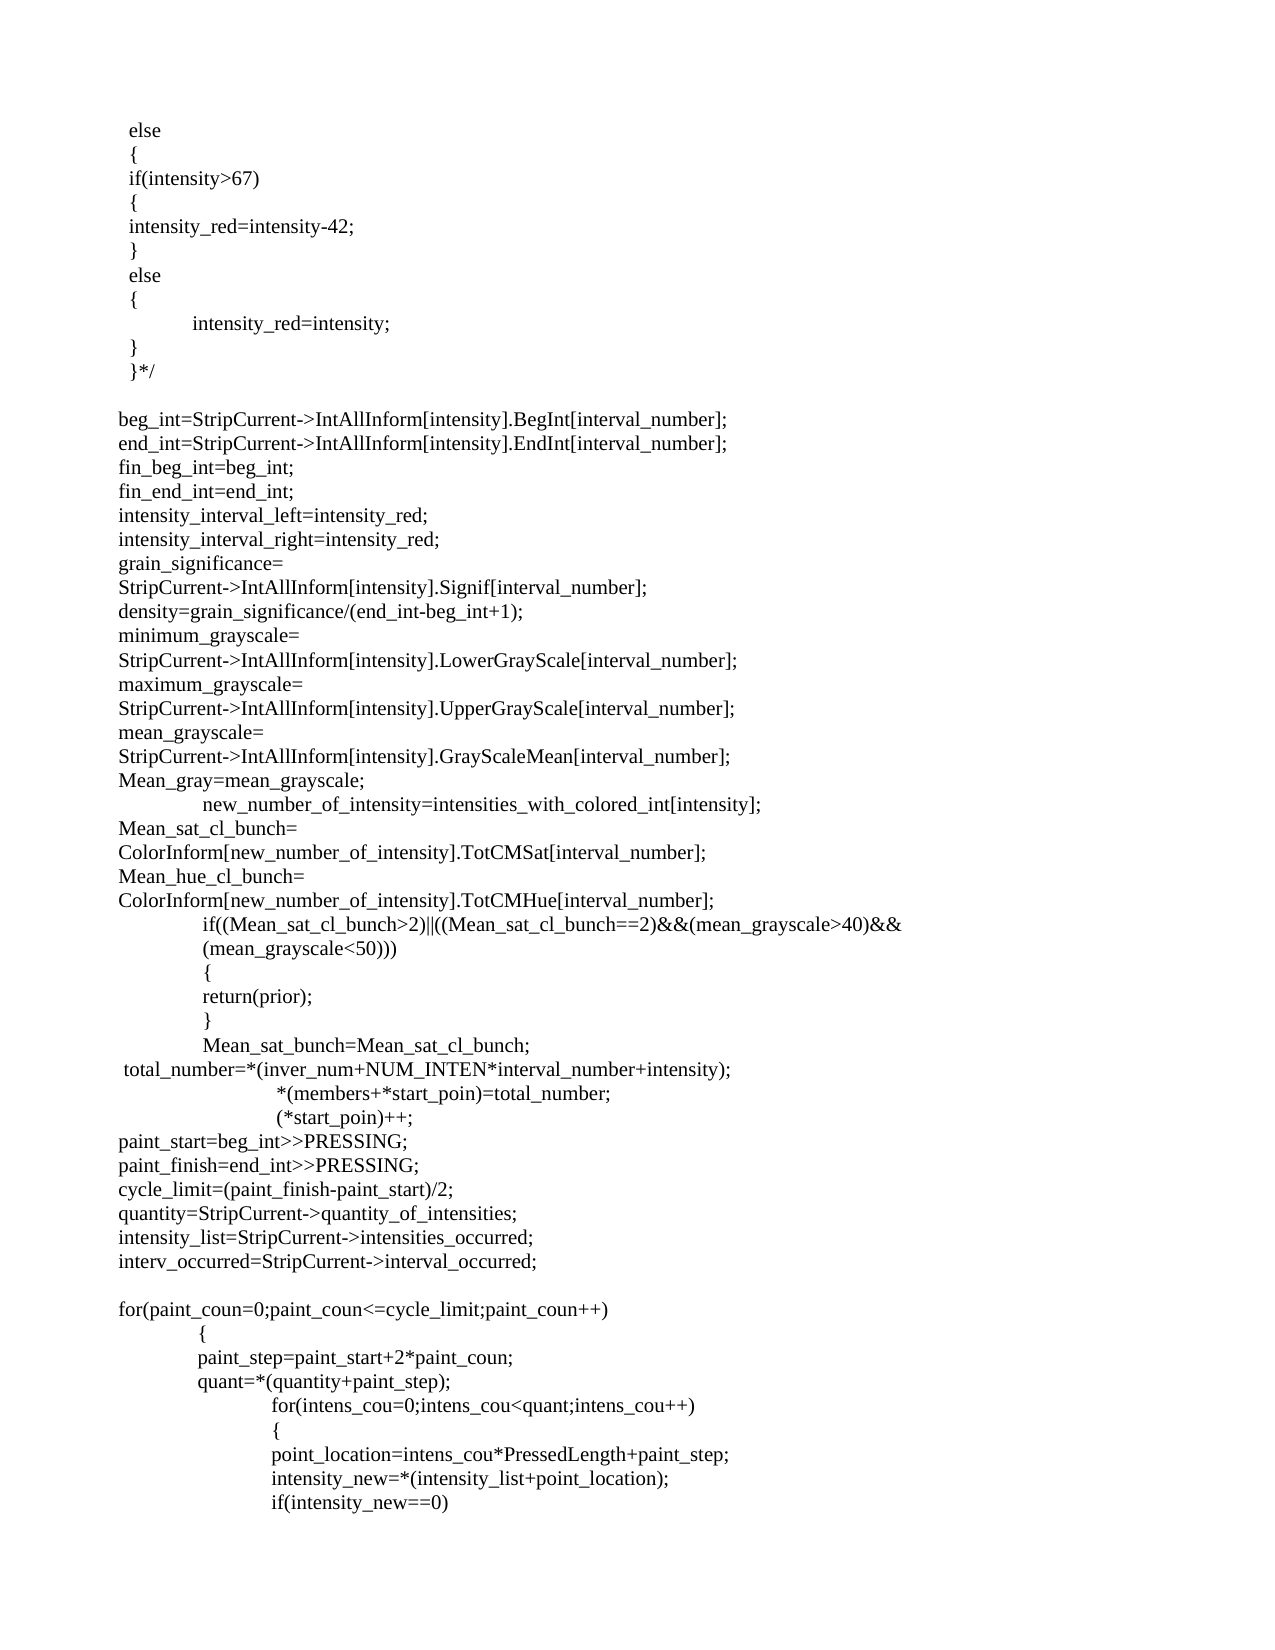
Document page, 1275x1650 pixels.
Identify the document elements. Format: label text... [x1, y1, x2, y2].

text *(members+*start_poin)=total_number; [118, 1081, 1157, 1105]
text StripCurrent->IntAllInform[intensity].GrayScaleMean[interval_number]; [118, 744, 1157, 768]
text Mean_sat_bunch=Mean_sat_cl_bunch; [118, 1032, 1157, 1057]
text } [118, 238, 1157, 262]
text grain_significance= [118, 551, 1157, 575]
text StripCurrent->IntAllInform[intensity].LowerGrayScale[interval_number]; [118, 647, 1157, 672]
text quant=*(quantity+paint_step); [118, 1369, 1157, 1393]
text return(prior); [118, 984, 1157, 1008]
text { [118, 1321, 1157, 1345]
text { [118, 142, 1157, 166]
text ColorInform[new_number_of_intensity].TotCMSat[interval_number]; [118, 840, 1157, 864]
text end_int=StripCurrent->IntAllInform[intensity].EndInt[interval_number]; [118, 431, 1157, 455]
text interv_occurred=StripCurrent->interval_occurred; [118, 1249, 1157, 1273]
text fin_end_int=end_int; [118, 479, 1157, 503]
text if(intensity>67) [118, 166, 1157, 190]
text }*/ [118, 359, 1157, 383]
text intensity_red=intensity-42; [118, 214, 1157, 238]
text paint_start=beg_int>>PRESSING; [118, 1129, 1157, 1153]
text { [118, 1417, 1157, 1442]
text Mean_hue_cl_bunch= [118, 864, 1157, 888]
text minimum_grayscale= [118, 623, 1157, 647]
text total_number=*(inver_num+NUM_INTEN*interval_number+intensity); [118, 1057, 1157, 1081]
text maximum_grayscale= [118, 672, 1157, 696]
text } [118, 1008, 1157, 1032]
text { [118, 960, 1157, 984]
text { [118, 287, 1157, 311]
text { [118, 190, 1157, 214]
text else [118, 118, 1157, 142]
text mean_grayscale= [118, 720, 1157, 744]
text density=grain_significance/(end_int-beg_int+1); [118, 599, 1157, 623]
text StripCurrent->IntAllInform[intensity].Signif[interval_number]; [118, 575, 1157, 599]
text intensity_interval_right=intensity_red; [118, 527, 1157, 551]
text new_number_of_intensity=intensities_with_colored_int[intensity]; [118, 792, 1157, 816]
text paint_finish=end_int>>PRESSING; [118, 1153, 1157, 1177]
text (*start_poin)++; [118, 1105, 1157, 1129]
text Mean_sat_cl_bunch= [118, 816, 1157, 840]
text beg_int=StripCurrent->IntAllInform[intensity].BegInt[interval_number]; [118, 407, 1157, 431]
text point_location=intens_cou*PressedLength+paint_step; [118, 1442, 1157, 1466]
text intensity_new=*(intensity_list+point_location); [118, 1466, 1157, 1490]
text fin_beg_int=beg_int; [118, 455, 1157, 479]
text Mean_gray=mean_grayscale; [118, 768, 1157, 792]
text intensity_list=StripCurrent->intensities_occurred; [118, 1225, 1157, 1249]
text paint_step=paint_start+2*paint_coun; [118, 1345, 1157, 1369]
text if((Mean_sat_cl_bunch>2)||((Mean_sat_cl_bunch==2)&&(mean_grayscale>40)&& [118, 912, 1157, 936]
text StripCurrent->IntAllInform[intensity].UpperGrayScale[interval_number]; [118, 696, 1157, 720]
text for(paint_coun=0;paint_coun<=cycle_limit;paint_coun++) [118, 1297, 1157, 1321]
text (mean_grayscale<50))) [118, 936, 1157, 960]
text if(intensity_new==0) [118, 1490, 1157, 1514]
text intensity_red=intensity; [118, 311, 1157, 335]
text for(intens_cou=0;intens_cou<quant;intens_cou++) [118, 1393, 1157, 1417]
text } [118, 335, 1157, 359]
text intensity_interval_left=intensity_red; [118, 503, 1157, 527]
text else [118, 262, 1157, 287]
text cycle_limit=(paint_finish-paint_start)/2; [118, 1177, 1157, 1201]
text ColorInform[new_number_of_intensity].TotCMHue[interval_number]; [118, 888, 1157, 912]
text quantity=StripCurrent->quantity_of_intensities; [118, 1201, 1157, 1225]
